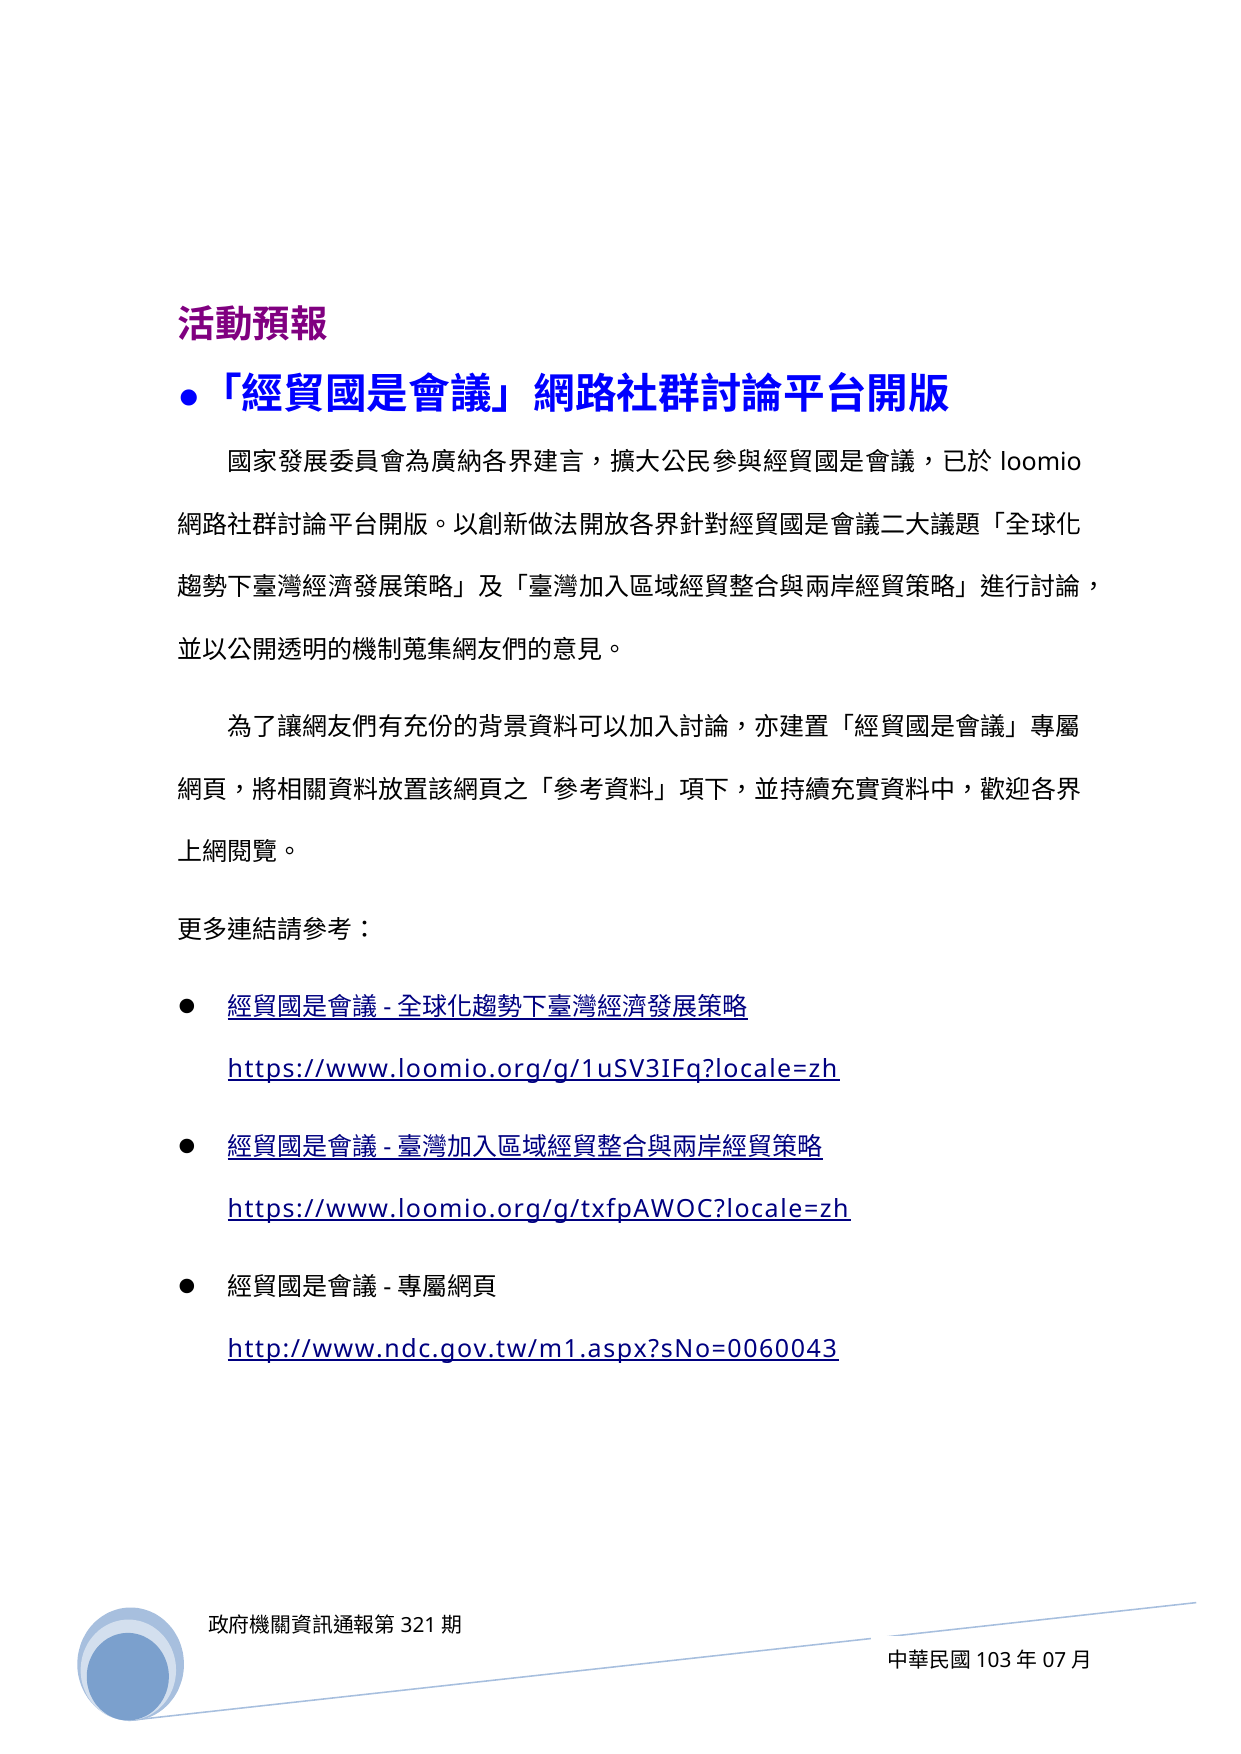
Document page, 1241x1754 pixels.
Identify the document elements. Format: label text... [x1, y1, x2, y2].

text 更多連結請參考： [177, 886, 1082, 948]
list 經貿國是會議 - 臺灣加入區域經貿整合與兩岸經貿策略 https://www.loomio.org/g/txfpAWOC?locale=zh [177, 1103, 1063, 1228]
text 為了讓網友們有充份的背景資料可以加入討論，亦建置「經貿國是會議」專屬網頁，將相關資料放置該網頁之「參考資料」項下，並持續充實資料中，歡迎各界上網閱覽。 [177, 683, 1082, 871]
text ●「經貿國是會議」網路社群討論平台開版 [177, 348, 1082, 411]
list 經貿國是會議 - 專屬網頁 http://www.ndc.gov.tw/m1.aspx?sNo=0060043 [177, 1243, 1063, 1368]
list 經貿國是會議 - 全球化趨勢下臺灣經濟發展策略 https://www.loomio.org/g/1uSV3IFq?locale=zh [177, 963, 1063, 1088]
text 國家發展委員會為廣納各界建言，擴大公民參與經貿國是會議，已於loomio網路社群討論平台開版。以創新做法開放各界針對經貿國是會議二大議題「全球化趨勢下臺灣經濟發展策略」及「臺灣加入區域經貿整合與兩岸經貿策略」進行討論，並以公開透明的機制蒐集網友們的意見。 [177, 418, 1082, 668]
text 活動預報 [177, 294, 1082, 348]
